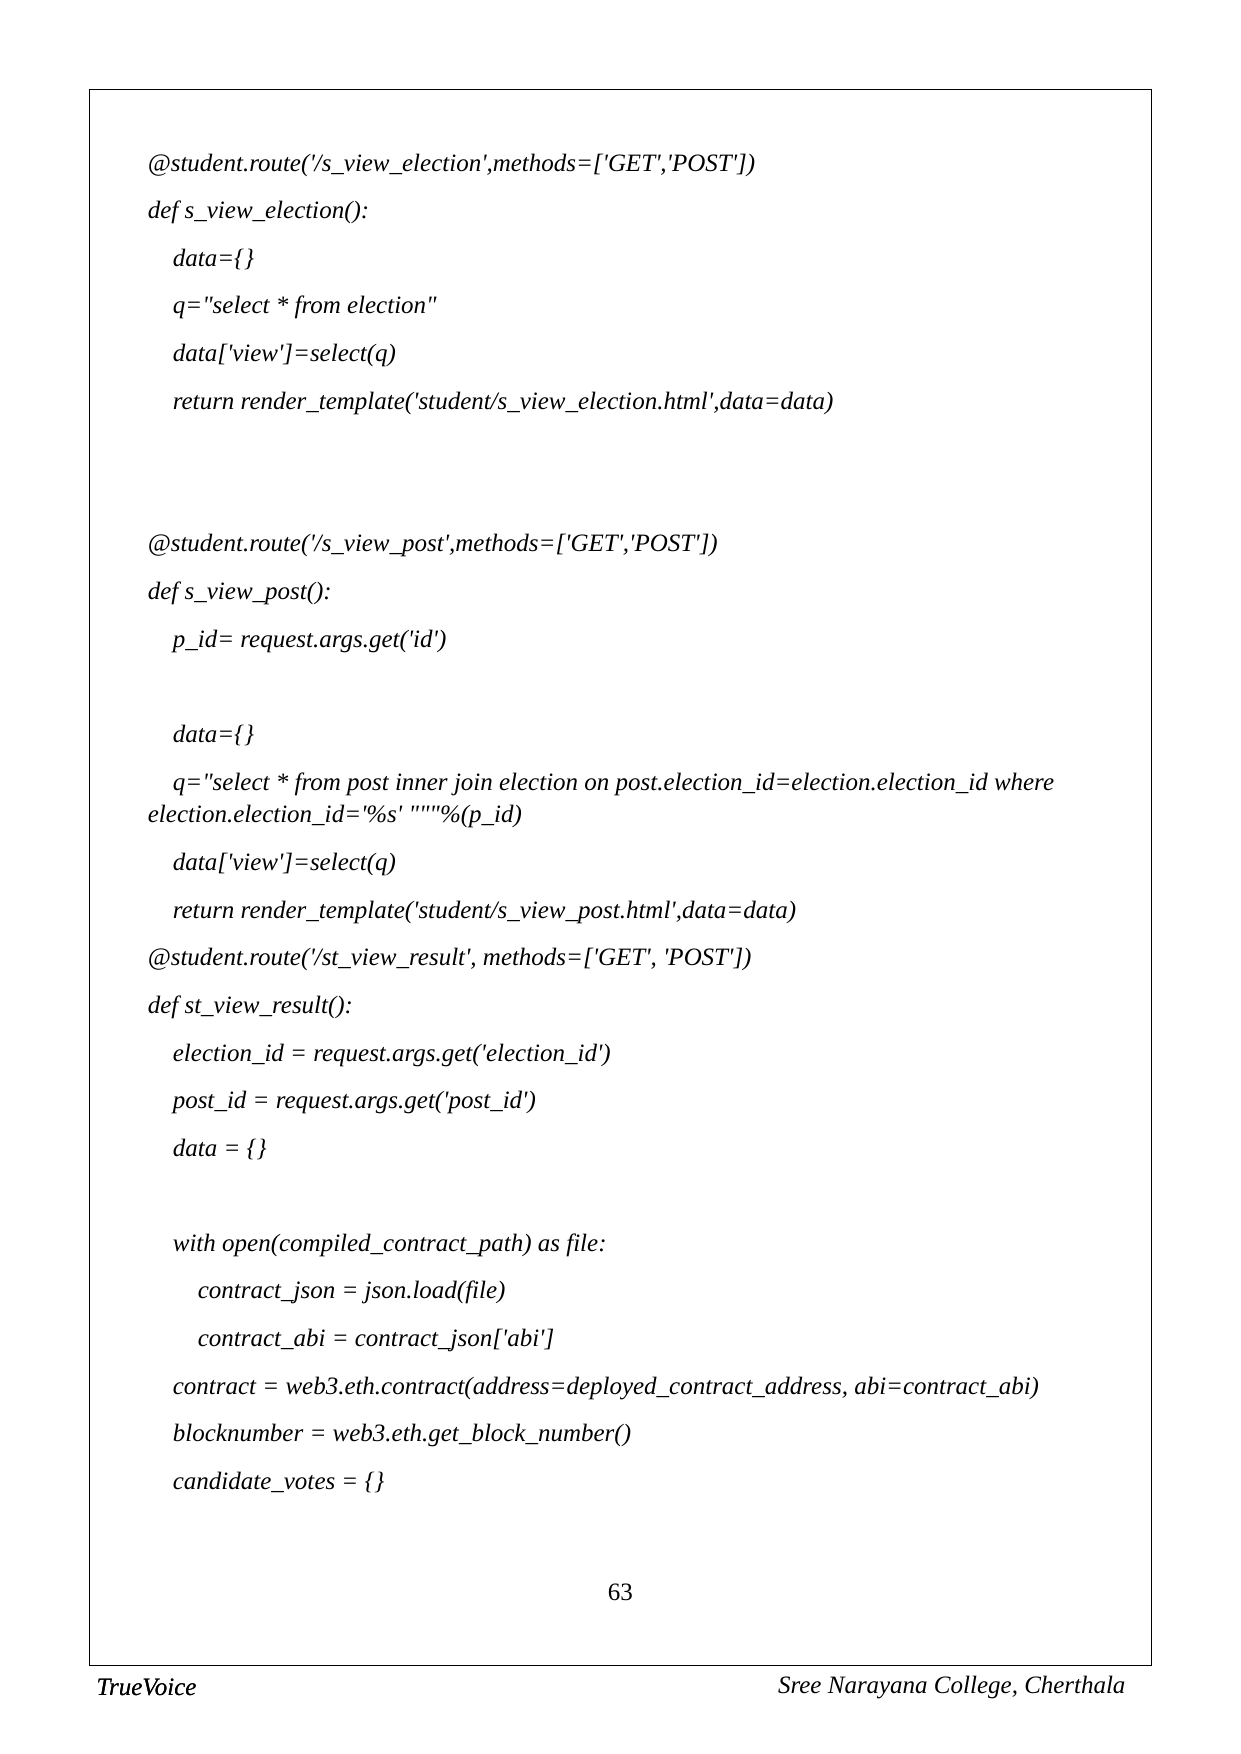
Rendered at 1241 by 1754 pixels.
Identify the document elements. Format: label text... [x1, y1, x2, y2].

text @student.route('/st_view_result', methods=['GET', 'POST']) [148, 942, 1092, 971]
text contract = web3.eth.contract(address=deployed_contract_address, abi=contract_abi) [148, 1371, 1092, 1399]
text contract_abi = contract_json['abi'] [148, 1323, 1092, 1352]
text data = {} [148, 1133, 1092, 1162]
text return render_template('student/s_view_election.html',data=data) [148, 386, 1092, 414]
text def s_view_post(): [148, 576, 1092, 605]
text data['view']=select(q) [148, 847, 1092, 876]
text def st_view_result(): [148, 990, 1092, 1019]
text blocknumber = web3.eth.get_block_number() [148, 1418, 1092, 1447]
text def s_view_election(): [148, 195, 1092, 224]
text data={} [148, 243, 1092, 272]
text contract_json = json.load(file) [148, 1276, 1092, 1304]
text @student.route('/s_view_post',methods=['GET','POST']) [148, 528, 1092, 557]
text post_id = request.args.get('post_id') [148, 1085, 1092, 1114]
text p_id= request.args.get('id') [148, 624, 1092, 652]
text data={} [148, 719, 1092, 748]
text data['view']=select(q) [148, 338, 1092, 367]
text election_id = request.args.get('election_id') [148, 1038, 1092, 1066]
text with open(compiled_contract_path) as file: [148, 1228, 1092, 1257]
text q="select * from election" [148, 291, 1092, 319]
text @student.route('/s_view_election',methods=['GET','POST']) [148, 148, 1092, 176]
text q="select * from post inner join election on post.election_id=election.election_id where election.election_id='%s' """%(p_id) [148, 767, 1092, 828]
text candidate_votes = {} [148, 1466, 1092, 1495]
text return render_template('student/s_view_post.html',data=data) [148, 895, 1092, 923]
